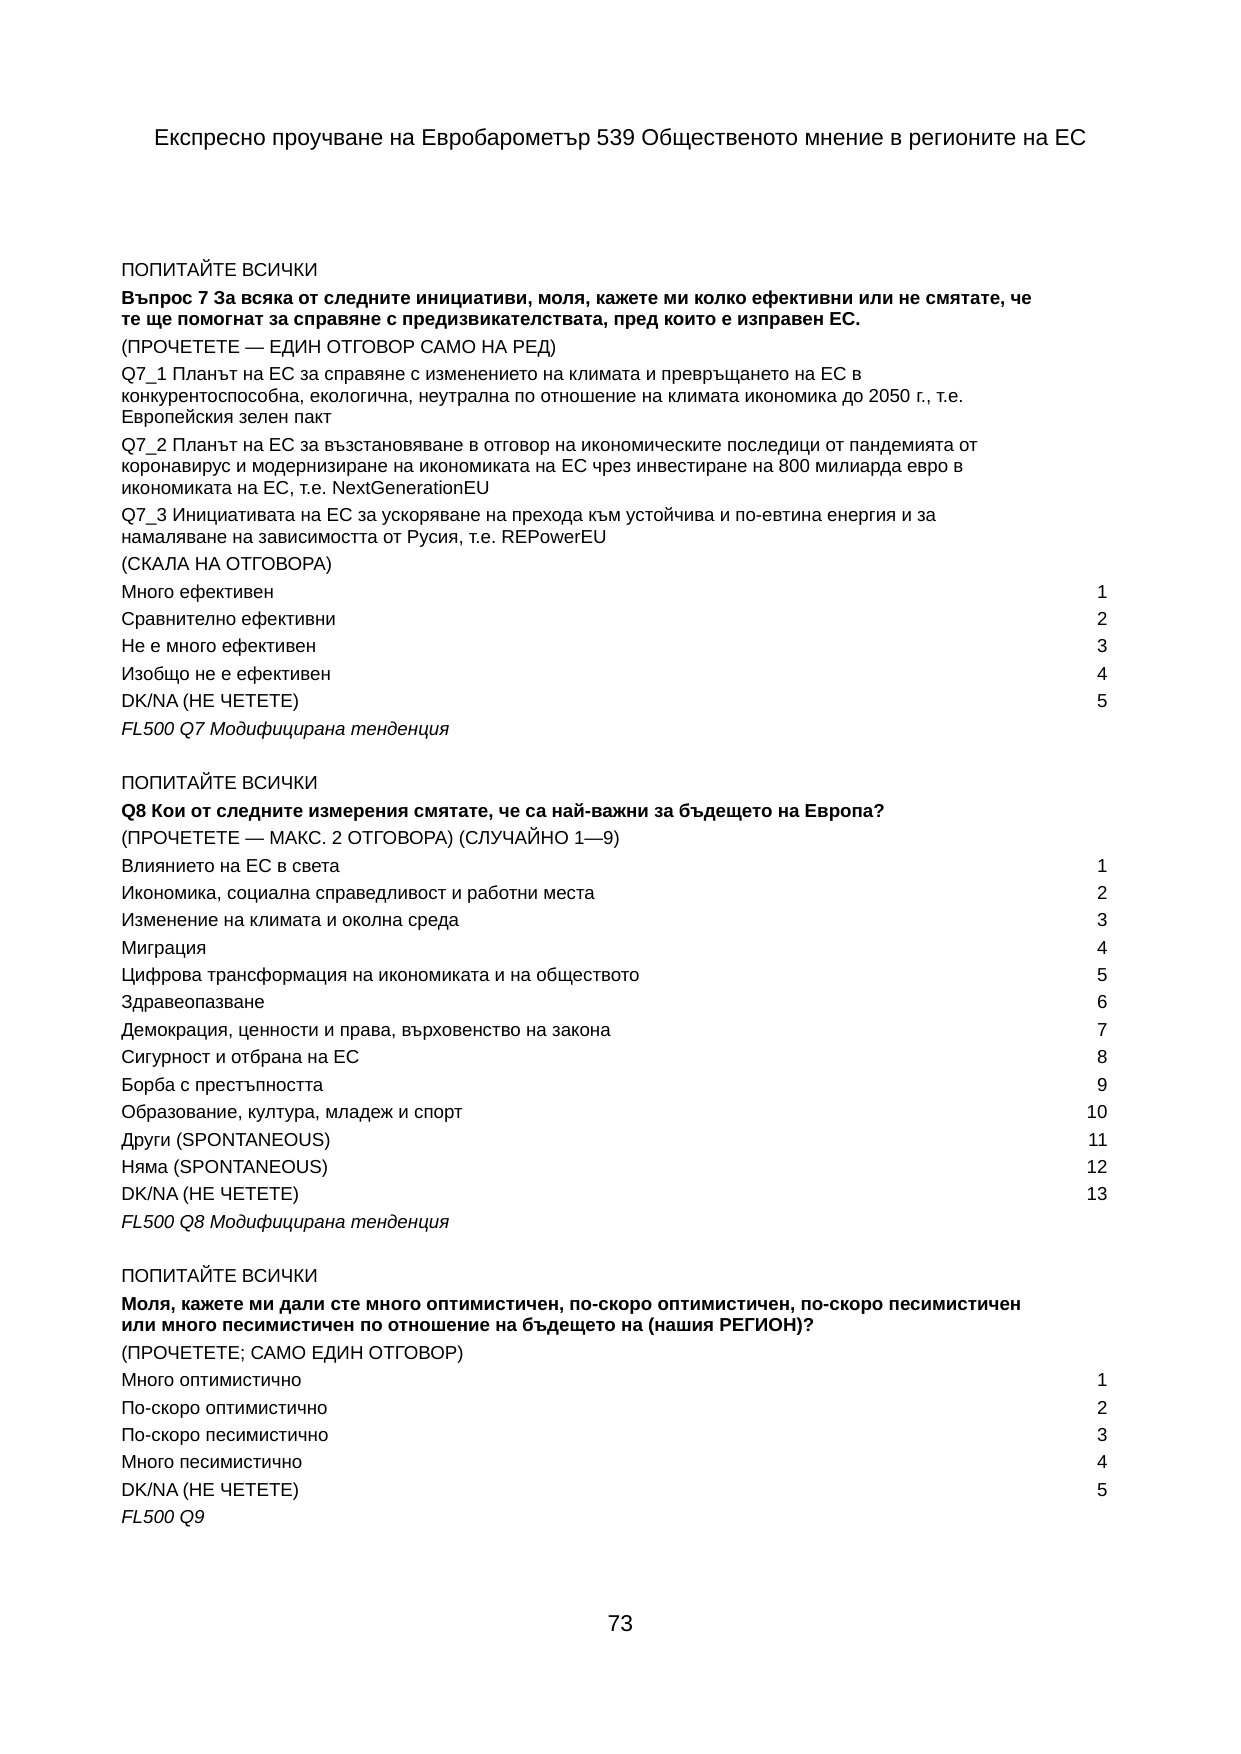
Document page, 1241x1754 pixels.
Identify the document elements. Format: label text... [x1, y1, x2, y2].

table_cell [1045, 431, 1110, 501]
table_cell (ПРОЧЕТЕТЕ — ЕДИН ОТГОВОР САМО НА РЕД) [118, 333, 1045, 360]
table_cell 9 [1045, 1071, 1110, 1098]
table_cell FL500 Q9 [118, 1503, 1045, 1531]
table_header [1045, 256, 1110, 284]
table_cell [1045, 715, 1110, 742]
table_cell Изобщо не е ефективен [118, 660, 1045, 687]
table_cell 1 [1045, 1366, 1110, 1393]
table_cell 3 [1045, 1421, 1110, 1448]
table_cell Няма (SPONTANEOUS) [118, 1153, 1045, 1180]
table_cell Не е много ефективен [118, 632, 1045, 660]
table_cell Борба с престъпността [118, 1071, 1045, 1098]
table_cell DK/NA (НЕ ЧЕТЕТЕ) [118, 687, 1045, 714]
table_cell 10 [1045, 1098, 1110, 1125]
table_cell [1045, 550, 1110, 577]
table_cell 3 [1045, 632, 1110, 660]
table_cell Демокрация, ценности и права, върховенство на закона [118, 1016, 1045, 1043]
table_cell 1 [1045, 851, 1110, 879]
table_cell 1 [1045, 578, 1110, 605]
table_cell [1045, 1339, 1110, 1366]
table_cell Много песимистично [118, 1448, 1045, 1476]
table_cell ПОПИТАЙТЕ ВСИЧКИ [118, 769, 1045, 797]
table_cell [1045, 824, 1110, 851]
table_cell Много ефективен [118, 578, 1045, 605]
table_cell 7 [1045, 1016, 1110, 1043]
table_cell 4 [1045, 934, 1110, 961]
table_cell 4 [1045, 1448, 1110, 1476]
table_cell [1045, 742, 1110, 769]
table_cell Икономика, социална справедливост и работни места [118, 879, 1045, 906]
table_cell DK/NA (НЕ ЧЕТЕТЕ) [118, 1180, 1045, 1208]
table_cell Образование, култура, младеж и спорт [118, 1098, 1045, 1125]
table_cell Q7_3 Инициативата на ЕС за ускоряване на прехода към устойчива и по-евтина енергия и за намаляване на зависимостта от Русия, т.е. REPowerEU [118, 501, 1045, 550]
table_cell 2 [1045, 605, 1110, 632]
table_cell ПОПИТАЙТЕ ВСИЧКИ [118, 1263, 1045, 1290]
table_cell 2 [1045, 1394, 1110, 1421]
table_cell 3 [1045, 906, 1110, 934]
table_cell 13 [1045, 1180, 1110, 1208]
table_cell 4 [1045, 660, 1110, 687]
table_cell Цифрова трансформация на икономиката и на обществото [118, 961, 1045, 988]
table_cell Миграция [118, 934, 1045, 961]
table_cell [1045, 1503, 1110, 1531]
table_cell Въпрос 7 За всяка от следните инициативи, моля, кажете ми колко ефективни или не смятате, че те ще помогнат за справяне с предизвикателствата, пред които е изправен ЕС. [118, 284, 1045, 333]
table_cell Сравнително ефективни [118, 605, 1045, 632]
table_cell [1045, 284, 1110, 333]
table_cell Здравеопазване [118, 989, 1045, 1016]
table_cell [1045, 360, 1110, 431]
table_cell Моля, кажете ми дали сте много оптимистичен, по-скоро оптимистичен, по-скоро песимистичен или много песимистичен по отношение на бъдещето на (нашия РЕГИОН)? [118, 1290, 1045, 1339]
table_cell Сигурност и отбрана на ЕС [118, 1043, 1045, 1071]
table_cell [1045, 1263, 1110, 1290]
table_cell Q7_2 Планът на ЕС за възстановяване в отговор на икономическите последици от пандемията от коронавирус и модернизиране на икономиката на ЕС чрез инвестиране на 800 милиарда евро в икономиката на ЕС, т.е. NextGenerationEU [118, 431, 1045, 501]
table_cell Влиянието на ЕС в света [118, 851, 1045, 879]
table_cell (ПРОЧЕТЕТЕ; САМО ЕДИН ОТГОВОР) [118, 1339, 1045, 1366]
table_cell [1045, 797, 1110, 824]
table_cell Много оптимистично [118, 1366, 1045, 1393]
table_cell FL500 Q8 Модифицирана тенденция [118, 1208, 1045, 1235]
table_cell [1045, 1290, 1110, 1339]
table_cell [1045, 501, 1110, 550]
table_cell Q7_1 Планът на ЕС за справяне с изменението на климата и превръщането на ЕС в конкурентоспособна, екологична, неутрална по отношение на климата икономика до 2050 г., т.е. Европейския зелен пакт [118, 360, 1045, 431]
table_cell 2 [1045, 879, 1110, 906]
table_cell По-скоро песимистично [118, 1421, 1045, 1448]
table_cell (СКАЛА НА ОТГОВОРА) [118, 550, 1045, 577]
table_cell Изменение на климата и околна среда [118, 906, 1045, 934]
table_cell [1045, 769, 1110, 797]
table_cell Други (SPONTANEOUS) [118, 1125, 1045, 1153]
table_cell По-скоро оптимистично [118, 1394, 1045, 1421]
table_cell DK/NA (НЕ ЧЕТЕТЕ) [118, 1476, 1045, 1503]
table_cell 5 [1045, 961, 1110, 988]
table_cell [1045, 1235, 1110, 1262]
table_cell 12 [1045, 1153, 1110, 1180]
table_cell 5 [1045, 687, 1110, 714]
table_cell Q8 Кои от следните измерения смятате, че са най-важни за бъдещето на Европа? [118, 797, 1045, 824]
table_cell 5 [1045, 1476, 1110, 1503]
table_cell FL500 Q7 Модифицирана тенденция [118, 715, 1045, 742]
table_cell [118, 1235, 1045, 1262]
table_cell [1045, 333, 1110, 360]
table_cell 6 [1045, 989, 1110, 1016]
table_cell 11 [1045, 1125, 1110, 1153]
table_cell [1045, 1208, 1110, 1235]
table_cell (ПРОЧЕТЕТЕ — МАКС. 2 ОТГОВОРА) (СЛУЧАЙНО 1—9) [118, 824, 1045, 851]
table_header ПОПИТАЙТЕ ВСИЧКИ [118, 256, 1045, 284]
table_cell [118, 742, 1045, 769]
table_cell 8 [1045, 1043, 1110, 1071]
